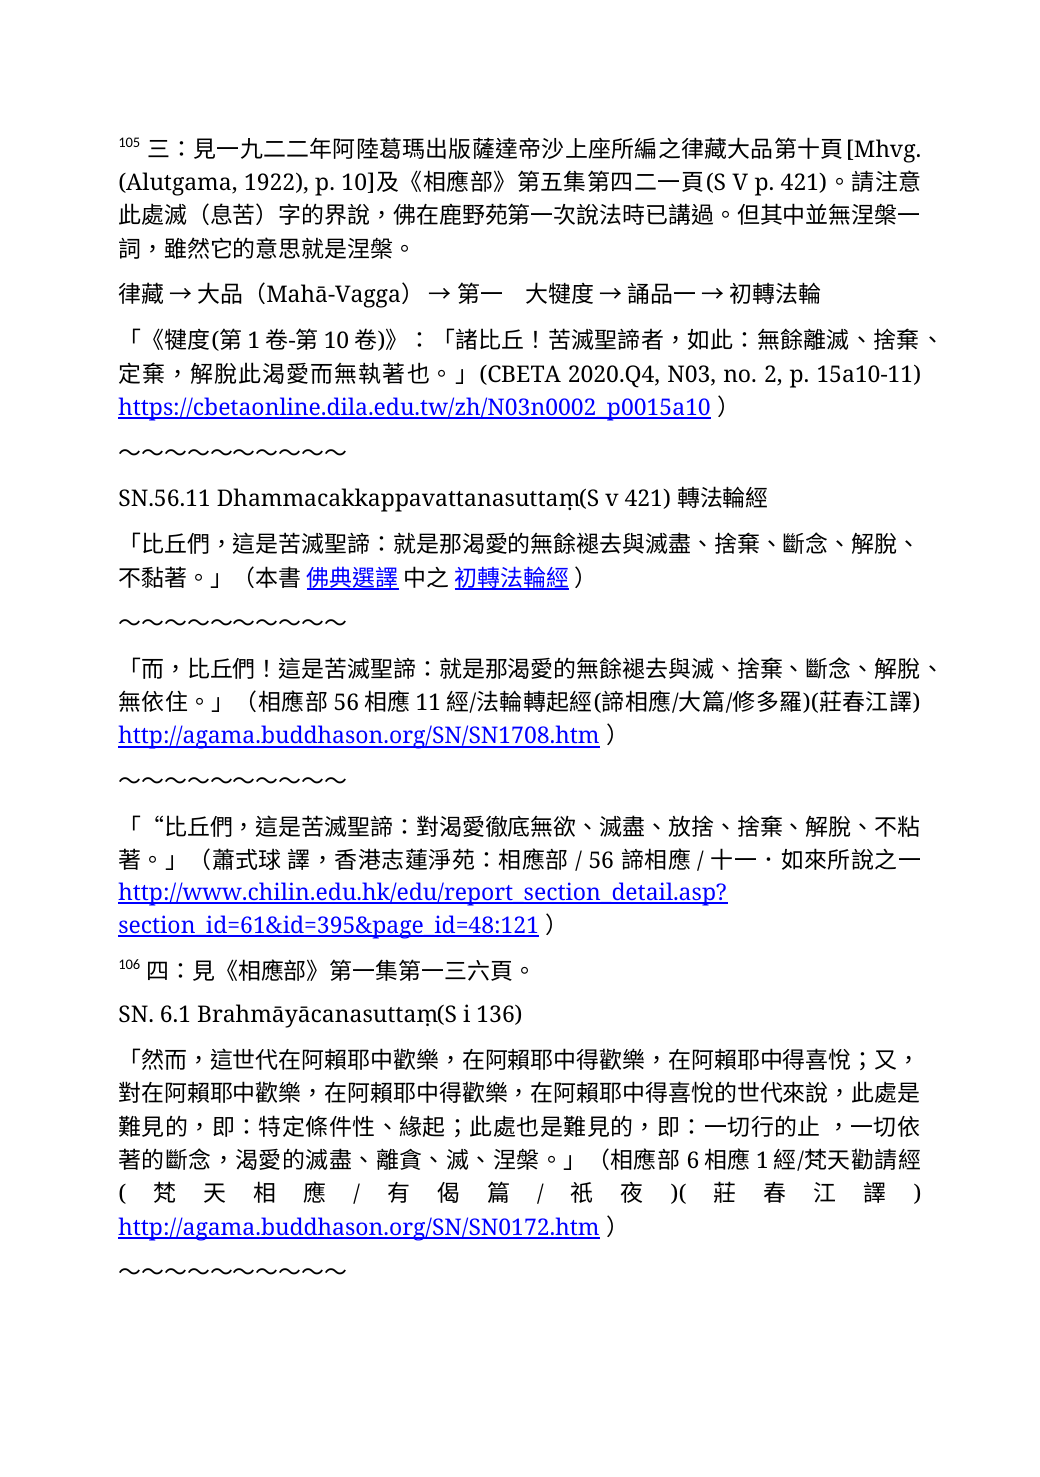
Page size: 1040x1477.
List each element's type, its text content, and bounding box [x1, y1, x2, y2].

text ～～～～～～～～～～ [118, 605, 921, 638]
text ～～～～～～～～～～ [118, 1254, 921, 1287]
text 「《犍度(第1卷-第10卷)》：「諸比丘！苦滅聖諦者，如此：無餘離滅、捨棄、定棄，解脫此渴愛而無執著也。」(CBETA 2020.Q4, N03, no. 2, p. 15a10-11) https://cbetaonline.dila.edu.tw/zh/N03n0002_p0015a10 ） [118, 322, 921, 422]
text 「然而，這世代在阿賴耶中歡樂，在阿賴耶中得歡樂，在阿賴耶中得喜悅；又，對在阿賴耶中歡樂，在阿賴耶中得歡樂，在阿賴耶中得喜悅的世代來說，此處是難見的，即：特定條件性、緣起；此處也是難見的，即：一切行的止 ，一切依著的斷念，渴愛的滅盡、離貪、滅、涅槃。」（相應部6相應1經/梵天勸請經(梵天相應/有偈篇/祇夜)(莊春江譯) http://agama.buddhason.org/SN/SN0172.htm ） [118, 1042, 921, 1242]
text 「“比丘們，這是苦滅聖諦：對渴愛徹底無欲、滅盡、放捨、捨棄、解脫、不粘著。」（蕭式球 譯，香港志蓮淨苑：相應部 / 56 諦相應 / 十一．如來所說之一 http://www.chilin.edu.hk/edu/report_section_detail.asp?section_id=61&id=395&page_id=48:121 ） [118, 809, 921, 940]
text 「比丘們，這是苦滅聖諦：就是那渴愛的無餘褪去與滅盡、捨棄、斷念、解脫、不黏著。」（本書 佛典選譯 中之 初轉法輪經 ） [118, 526, 921, 593]
text 律藏 → 大品（Mahā-Vagga） → 第一 大犍度 → 誦品一 → 初轉法輪 [118, 276, 921, 309]
text SN. 6.1 Brahmāyācanasuttaṃ (S i 136) [118, 998, 921, 1029]
text 三：見一九二二年阿陸葛瑪出版薩達帝沙上座所編之律藏大品第十頁[Mhvg. (Alutgama, 1922), p. 10]及《相應部》第五集第四二一頁(S V p. 421)。請注意此處滅（息苦）字的界說，佛在鹿野苑第一次說法時已講過。但其中並無涅槃一詞，雖然它的意思就是涅槃。 [118, 131, 921, 264]
text ～～～～～～～～～～ [118, 434, 921, 468]
text 「而，比丘們！這是苦滅聖諦：就是那渴愛的無餘褪去與滅、捨棄、斷念、解脫、無依住。」（相應部56相應11經/法輪轉起經(諦相應/大篇/修多羅)(莊春江譯) http://agama.buddhason.org/SN/SN1708.htm ） [118, 651, 921, 751]
text SN.56.11 Dhammacakkappavattanasuttaṃ (S v 421) 轉法輪經 [118, 480, 921, 514]
text ～～～～～～～～～～ [118, 763, 921, 796]
text 四：見《相應部》第一集第一三六頁。 [118, 953, 921, 986]
